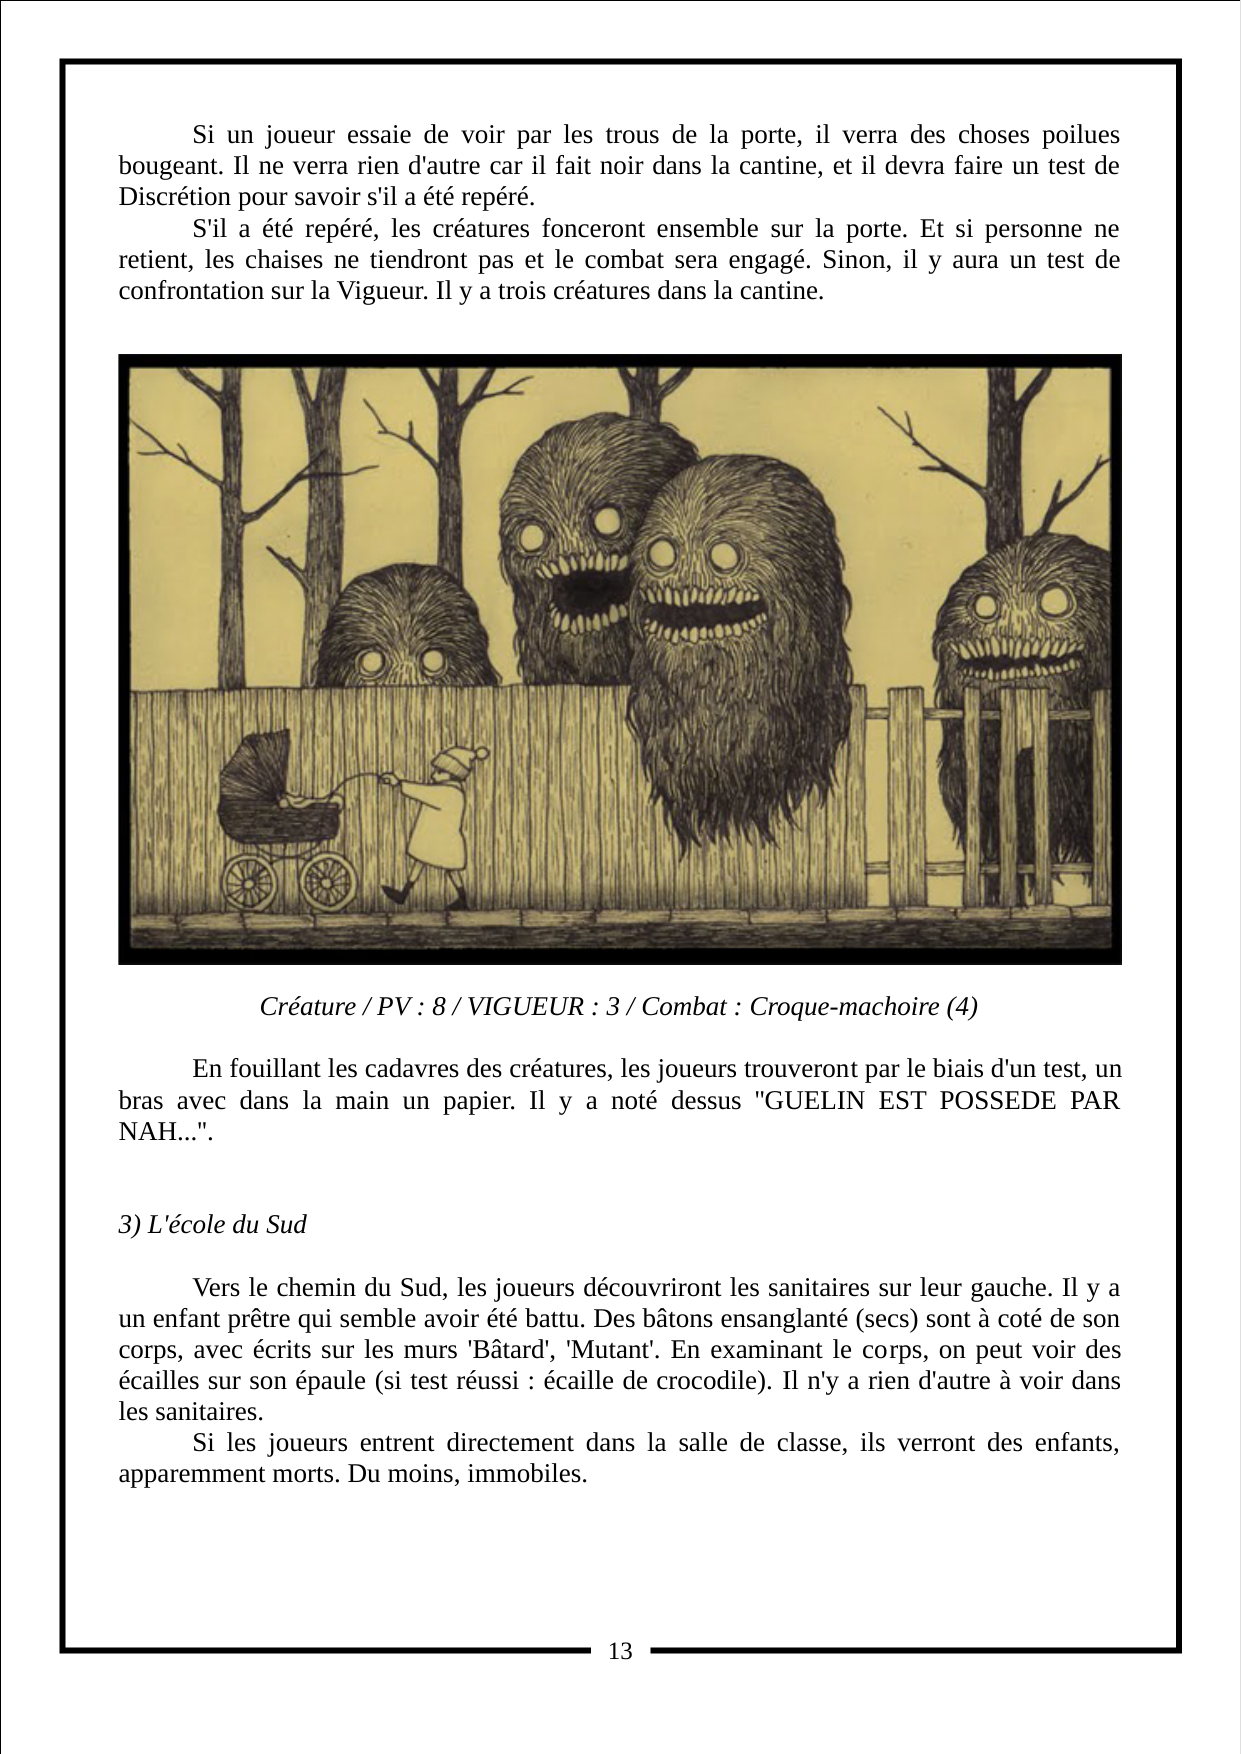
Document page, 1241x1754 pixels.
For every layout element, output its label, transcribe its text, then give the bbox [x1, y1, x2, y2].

text En fouillant les cadavres des créatures, les joueurs trouveront par le biais d'un test, un bras avec dans la main un papier. Il y a noté dessus ''GUELIN EST POSSEDE PAR NAH...''. [118, 1053, 1122, 1146]
picture [1, 1, 1240, 1754]
text Créature / PV : 8 / VIGUEUR : 3 / Combat : Croque-machoire (4) [118, 990, 1122, 1021]
text Vers le chemin du Sud, les joueurs découvriront les sanitaires sur leur gauche. Il y a un enfant prêtre qui semble avoir été battu. Des bâtons ensanglanté (secs) sont à coté de son corps, avec écrits sur les murs 'Bâtard', 'Mutant'. En examinant le corps, on peut voir des écailles sur son épaule (si test réussi : écaille de crocodile). Il n'y a rien d'autre à voir dans les sanitaires. [118, 1271, 1122, 1426]
text 3) L'école du Sud [118, 1208, 1122, 1239]
text Si un joueur essaie de voir par les trous de la porte, il verra des choses poilues bougeant. Il ne verra rien d'autre car il fait noir dans la cantine, et il devra faire un test de Discrétion pour savoir s'il a été repéré. [118, 118, 1122, 212]
text S'il a été repéré, les créatures fonceront ensemble sur la porte. Et si personne ne retient, les chaises ne tiendront pas et le combat sera engagé. Sinon, il y aura un test de confrontation sur la Vigueur. Il y a trois créatures dans la cantine. [118, 212, 1122, 305]
text Si les joueurs entrent directement dans la salle de classe, ils verront des enfants, apparemment morts. Du moins, immobiles. [118, 1426, 1122, 1489]
